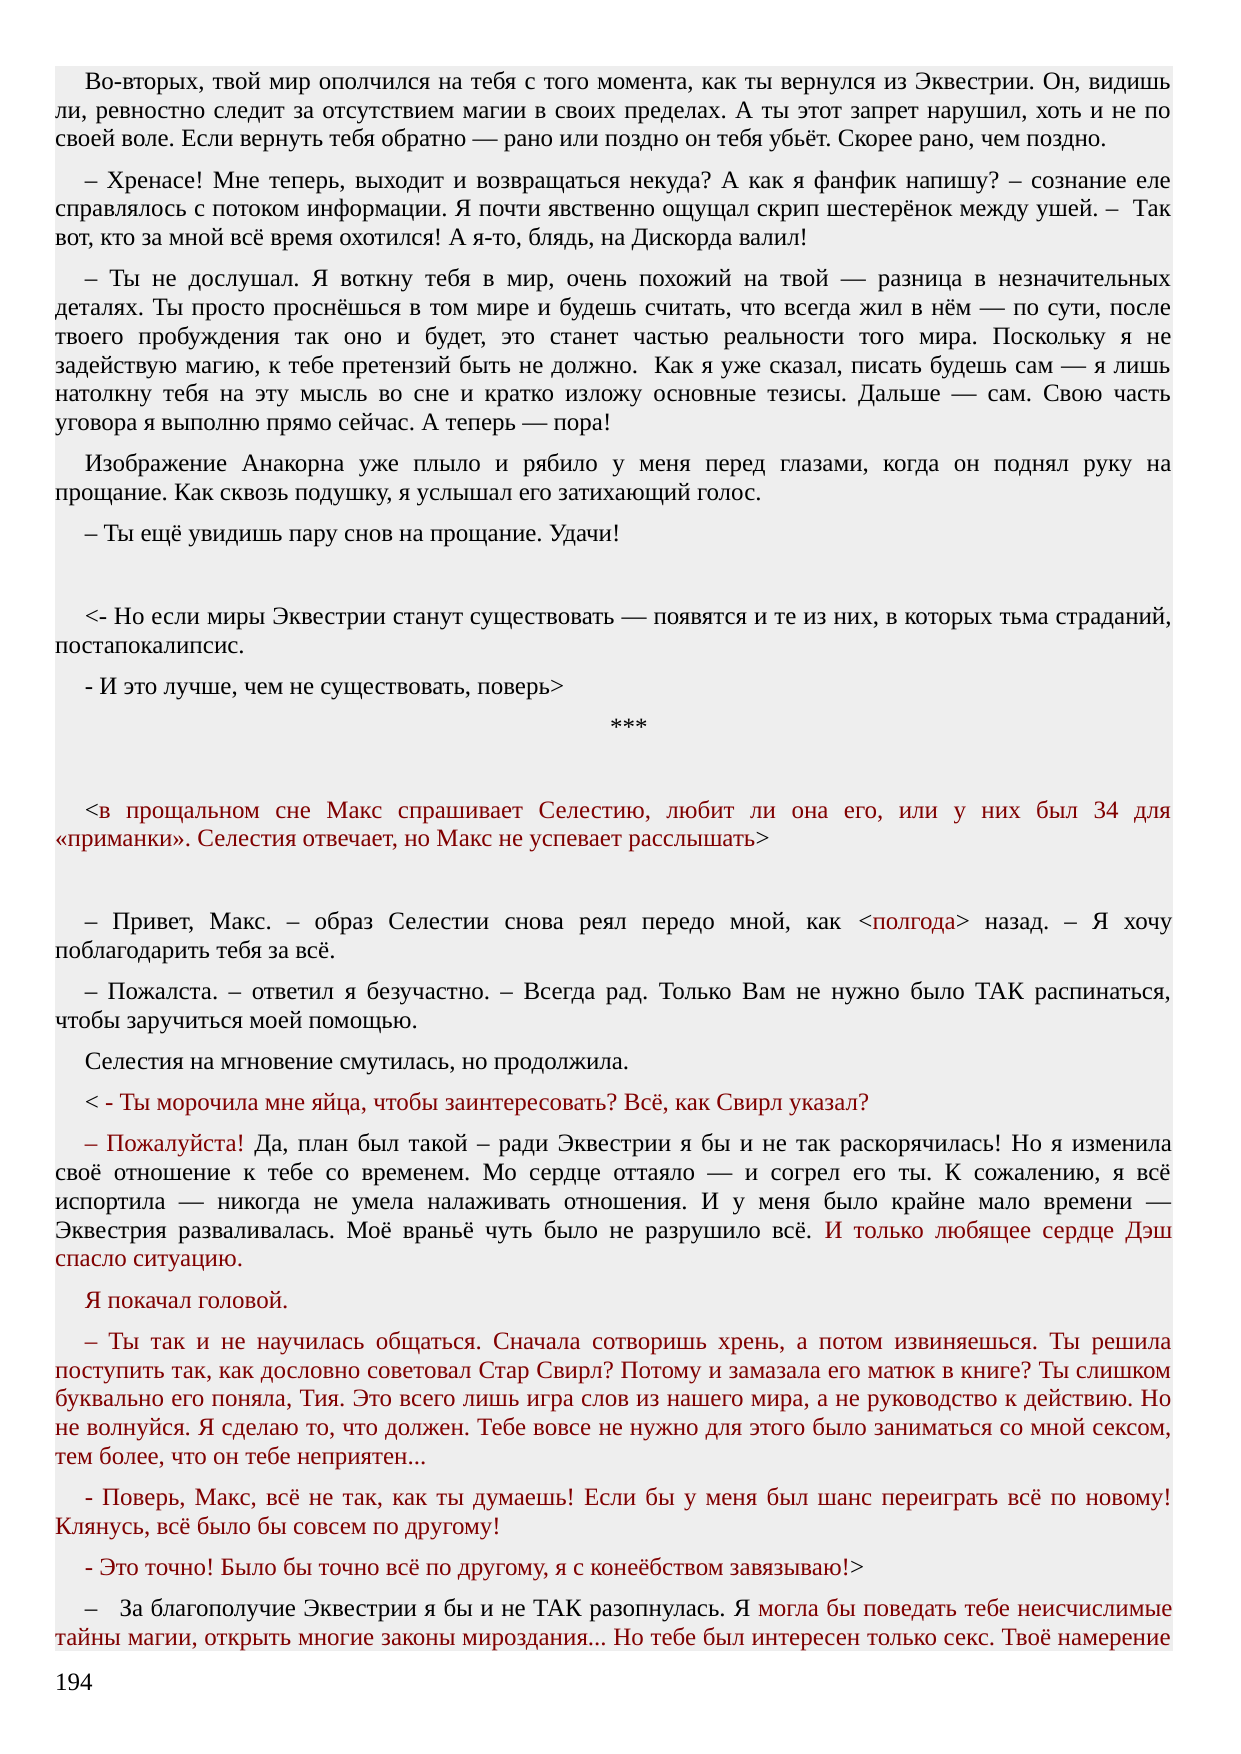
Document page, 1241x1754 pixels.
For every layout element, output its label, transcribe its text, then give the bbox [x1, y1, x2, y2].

text *** [55, 712, 1173, 741]
text <- Но если миры Эквестрии станут существовать — появятся и те из них, в которых тьма страданий, постапокалипсис. [55, 601, 1173, 658]
text Я покачал головой. [55, 1285, 1173, 1313]
text – За благополучие Эквестрии я бы и не ТАК разопнулась. Я могла бы поведать тебе неисчислимые тайны магии, открыть многие законы мироздания... Но тебе был интересен только секс. Твоё намерение [55, 1593, 1173, 1651]
text – Хренасе! Мне теперь, выходит и возвращаться некуда? А как я фанфик напишу? – сознание еле справлялось с потоком информации. Я почти явственно ощущал скрип шестерёнок между ушей. – Так вот, кто за мной всё время охотился! А я-то, блядь, на Дискорда валил! [55, 165, 1173, 251]
text Во-вторых, твой мир ополчился на тебя с того момента, как ты вернулся из Эквестрии. Он, видишь ли, ревностно следит за отсутствием магии в своих пределах. А ты этот запрет нарушил, хоть и не по своей воле. Если вернуть тебя обратно — рано или поздно он тебя убьёт. Скорее рано, чем поздно. [55, 66, 1173, 152]
text < - Ты морочила мне яйца, чтобы заинтересовать? Всё, как Свирл указал? [55, 1087, 1173, 1116]
text - И это лучше, чем не существовать, поверь> [55, 671, 1173, 700]
text Селестия на мгновение смутилась, но продолжила. [55, 1046, 1173, 1075]
text – Ты не дослушал. Я воткну тебя в мир, очень похожий на твой — разница в незначительных деталях. Ты просто проснёшься в том мире и будешь считать, что всегда жил в нём — по сути, после твоего пробуждения так оно и будет, это станет частью реальности того мира. Поскольку я не задействую магию, к тебе претензий быть не должно. Как я уже сказал, писать будешь сам — я лишь натолкну тебя на эту мысль во сне и кратко изложу основные тезисы. Дальше — сам. Свою часть уговора я выполню прямо сейчас. А теперь — пора! [55, 263, 1173, 436]
text Изображение Анакорна уже плыло и рябило у меня перед глазами, когда он поднял руку на прощание. Как сквозь подушку, я услышал его затихающий голос. [55, 448, 1173, 506]
text – Привет, Макс. – образ Селестии снова реял передо мной, как <полгода> назад. – Я хочу поблагодарить тебя за всё. [55, 906, 1173, 963]
text - Это точно! Было бы точно всё по другому, я с конеёбством завязываю!> [55, 1552, 1173, 1581]
text – Пожалуйста! Да, план был такой – ради Эквестрии я бы и не так раскорячилась! Но я изменила своё отношение к тебе со временем. Мо сердце оттаяло — и согрел его ты. К сожалению, я всё испортила — никогда не умела налаживать отношения. И у меня было крайне мало времени — Эквестрия разваливалась. Моё враньё чуть было не разрушило всё. И только любящее сердце Дэш спасло ситуацию. [55, 1128, 1173, 1272]
text <в прощальном сне Макс спрашивает Селестию, любит ли она его, или у них был 34 для «приманки». Селестия отвечает, но Макс не успевает расслышать> [55, 795, 1173, 852]
text – Ты так и не научилась общаться. Сначала сотворишь хрень, а потом извиняешься. Ты решила поступить так, как дословно советовал Стар Свирл? Потому и замазала его матюк в книге? Ты слишком буквально его поняла, Тия. Это всего лишь игра слов из нашего мира, а не руководство к действию. Но не волнуйся. Я сделаю то, что должен. Тебе вовсе не нужно для этого было заниматься со мной сексом, тем более, что он тебе неприятен... [55, 1326, 1173, 1470]
text - Поверь, Макс, всё не так, как ты думаешь! Если бы у меня был шанс переиграть всё по новому! Клянусь, всё было бы совсем по другому! [55, 1482, 1173, 1540]
text – Ты ещё увидишь пару снов на прощание. Удачи! [55, 518, 1173, 547]
text – Пожалста. – ответил я безучастно. – Всегда рад. Только Вам не нужно было ТАК распинаться, чтобы заручиться моей помощью. [55, 976, 1173, 1033]
